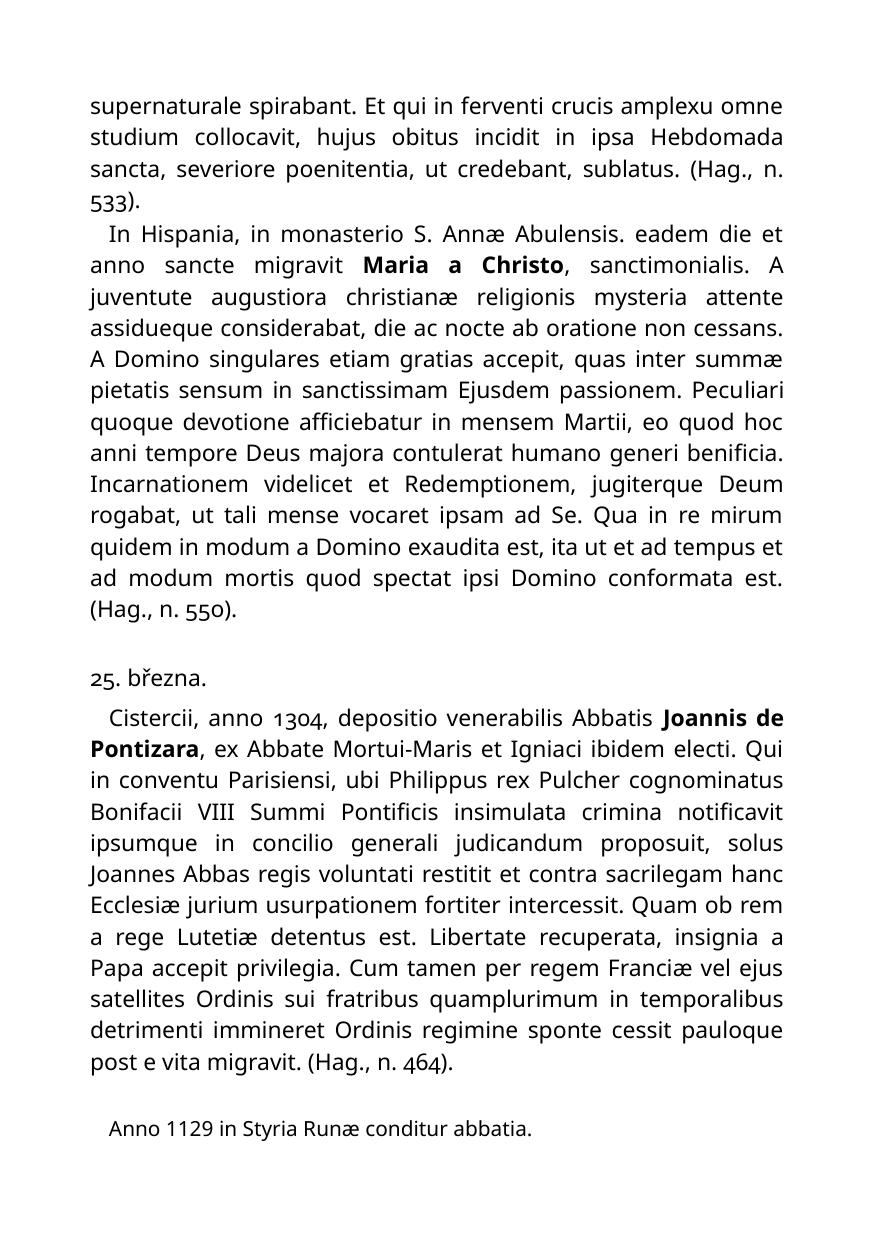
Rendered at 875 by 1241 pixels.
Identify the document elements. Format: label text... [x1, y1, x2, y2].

text supernaturale spirabant. Et qui in ferventi crucis amplexu omne studium collocavit, hujus obitus incidit in ipsa Hebdomada sancta, severiore poenitentia, ut credebant, sublatus. (Hag., n. 533). [90, 90, 784, 215]
text Cistercii, anno 1304, depositio venerabilis Abbatis Joannis de Pontizara, ex Abbate Mortui-Maris et Igniaci ibidem electi. Qui in conventu Parisiensi, ubi Philippus rex Pulcher cognominatus Bonifacii VIII Summi Pontificis insimulata crimina notificavit ipsumque in concilio generali judicandum proposuit, solus Joannes Abbas regis voluntati restitit et contra sacrilegam hanc Ecclesiæ jurium usurpationem fortiter intercessit. Quam ob rem a rege Lutetiæ detentus est. Liber­tate recuperata, insignia a Papa accepit privilegia. Cum tamen per regem Franciæ vel ejus satellites Ordinis sui fratribus quamplurimum in temporalibus detrimenti immineret Ordinis regimine sponte cessit pauloque post e vita migravit. (Hag., n. 464). [90, 702, 784, 1077]
text 25. března. [90, 662, 784, 693]
text In Hispania, in monasterio S. Annæ Abulensis. eadem die et anno sancte migravit Maria a Christo, sanctimonialis. A juventute augustiora christianæ religionis mysteria attente assidueque considerabat, die ac nocte ab oratione non cessans. A Domino singulares etiam gratias accepit, quas inter summæ pietatis sensum in sanctissimam Ejusdem passionem. Pecu­liari quoque devotione afficiebatur in mensem Martii, eo quod hoc anni tempore Deus majora contulerat humano generi benificia. Incarnationem videlicet et Redemptionem, jugiterque Deum rogabat, ut tali mense vocaret ipsam ad Se. Qua in re mirum quidem in modum a Domino exaudita est, ita ut et ad tempus et ad modum mortis quod spectat ipsi Domino conformata est. (Hag., n. 55o). [90, 218, 784, 624]
text Anno 1129 in Styria Runæ conditur abbatia. [90, 1114, 784, 1142]
